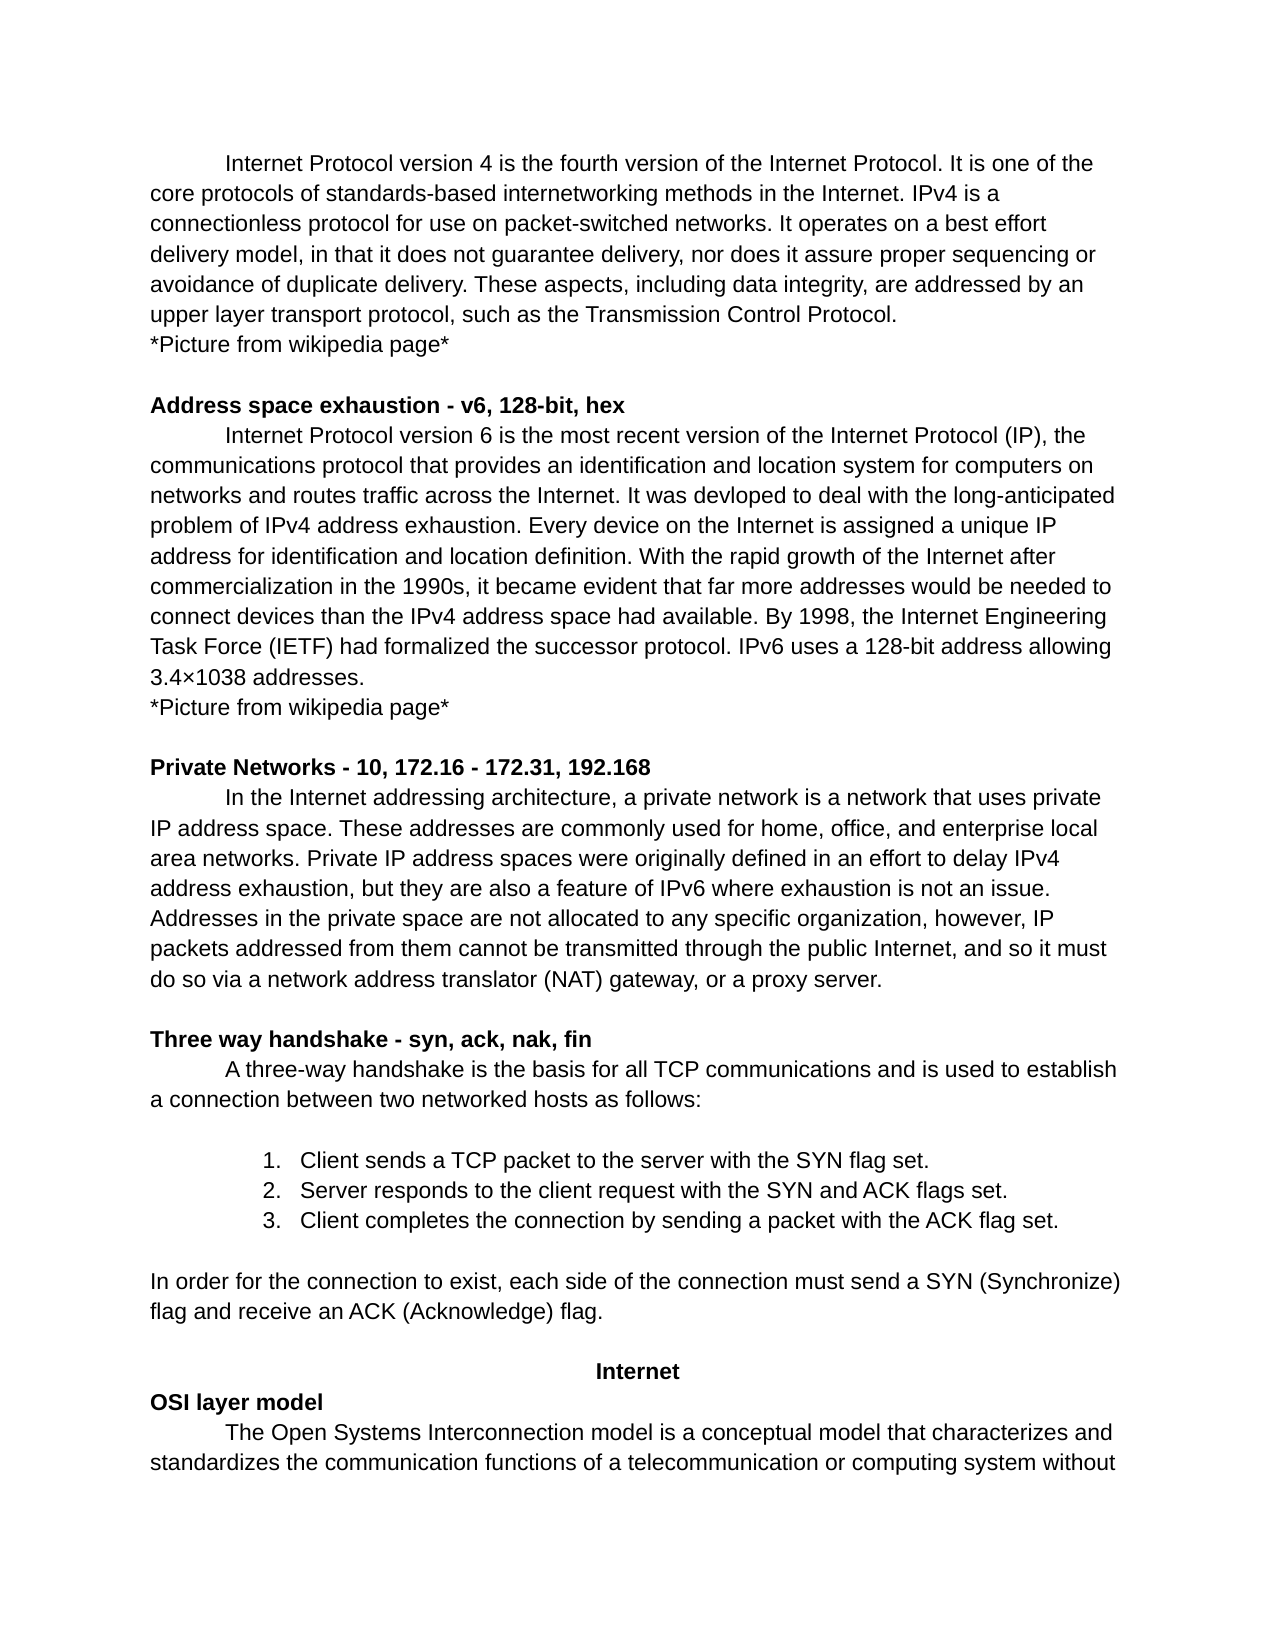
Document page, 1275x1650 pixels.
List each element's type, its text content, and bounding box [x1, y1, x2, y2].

list Server responds to the client request with the SYN and ACK flags set. [262, 1177, 1125, 1203]
text In order for the connection to exist, each side of the connection must send a SYN (Synchronize) flag and receive an ACK (Acknowledge) flag. [150, 1268, 1125, 1324]
text Three way handshake - syn, ack, nak, fin [150, 1026, 1125, 1052]
text OSI layer model [150, 1388, 1125, 1415]
text Internet Protocol version 4 is the fourth version of the Internet Protocol. It is one of the core protocols of standards-based internetworking methods in the Internet. IPv4 is a connectionless protocol for use on packet-switched networks. It operates on a best effort delivery model, in that it does not guarantee delivery, nor does it assure proper sequencing or avoidance of duplicate delivery. These aspects, including data integrity, are addressed by an upper layer transport protocol, such as the Transmission Control Protocol. [150, 150, 1125, 327]
text The Open Systems Interconnection model is a conceptual model that characterizes and standardizes the communication functions of a telecommunication or computing system without [150, 1419, 1125, 1475]
text In the Internet addressing architecture, a private network is a network that uses private IP address space. These addresses are commonly used for home, office, and enterprise local area networks. Private IP address spaces were originally defined in an effort to delay IPv4 address exhaustion, but they are also a feature of IPv6 where exhaustion is not an issue. Addresses in the private space are not allocated to any specific organization, however, IP packets addressed from them cannot be transmitted through the public Internet, and so it must do so via a network address translator (NAT) gateway, or a proxy server. [150, 784, 1125, 992]
text *Picture from wikipedia page* [150, 331, 1125, 358]
text Private Networks - 10, 172.16 - 172.31, 192.168 [150, 754, 1125, 781]
list Client sends a TCP packet to the server with the SYN flag set. [262, 1147, 1125, 1173]
text *Picture from wikipedia page* [150, 694, 1125, 720]
text Internet Protocol version 6 is the most recent version of the Internet Protocol (IP), the communications protocol that provides an identification and location system for computers on networks and routes traffic across the Internet. It was devloped to deal with the long-anticipated problem of IPv4 address exhaustion. Every device on the Internet is assigned a unique IP address for identification and location definition. With the rapid growth of the Internet after commercialization in the 1990s, it became evident that far more addresses would be needed to connect devices than the IPv4 address space had available. By 1998, the Internet Engineering Task Force (IETF) had formalized the successor protocol. IPv6 uses a 128-bit address allowing 3.4×1038 addresses. [150, 422, 1125, 690]
text Internet [150, 1358, 1125, 1385]
list Client completes the connection by sending a packet with the ACK flag set. [262, 1207, 1125, 1234]
text Address space exhaustion - v6, 128-bit, hex [150, 392, 1125, 418]
text A three-way handshake is the basis for all TCP communications and is used to establish a connection between two networked hosts as follows: [150, 1056, 1125, 1113]
